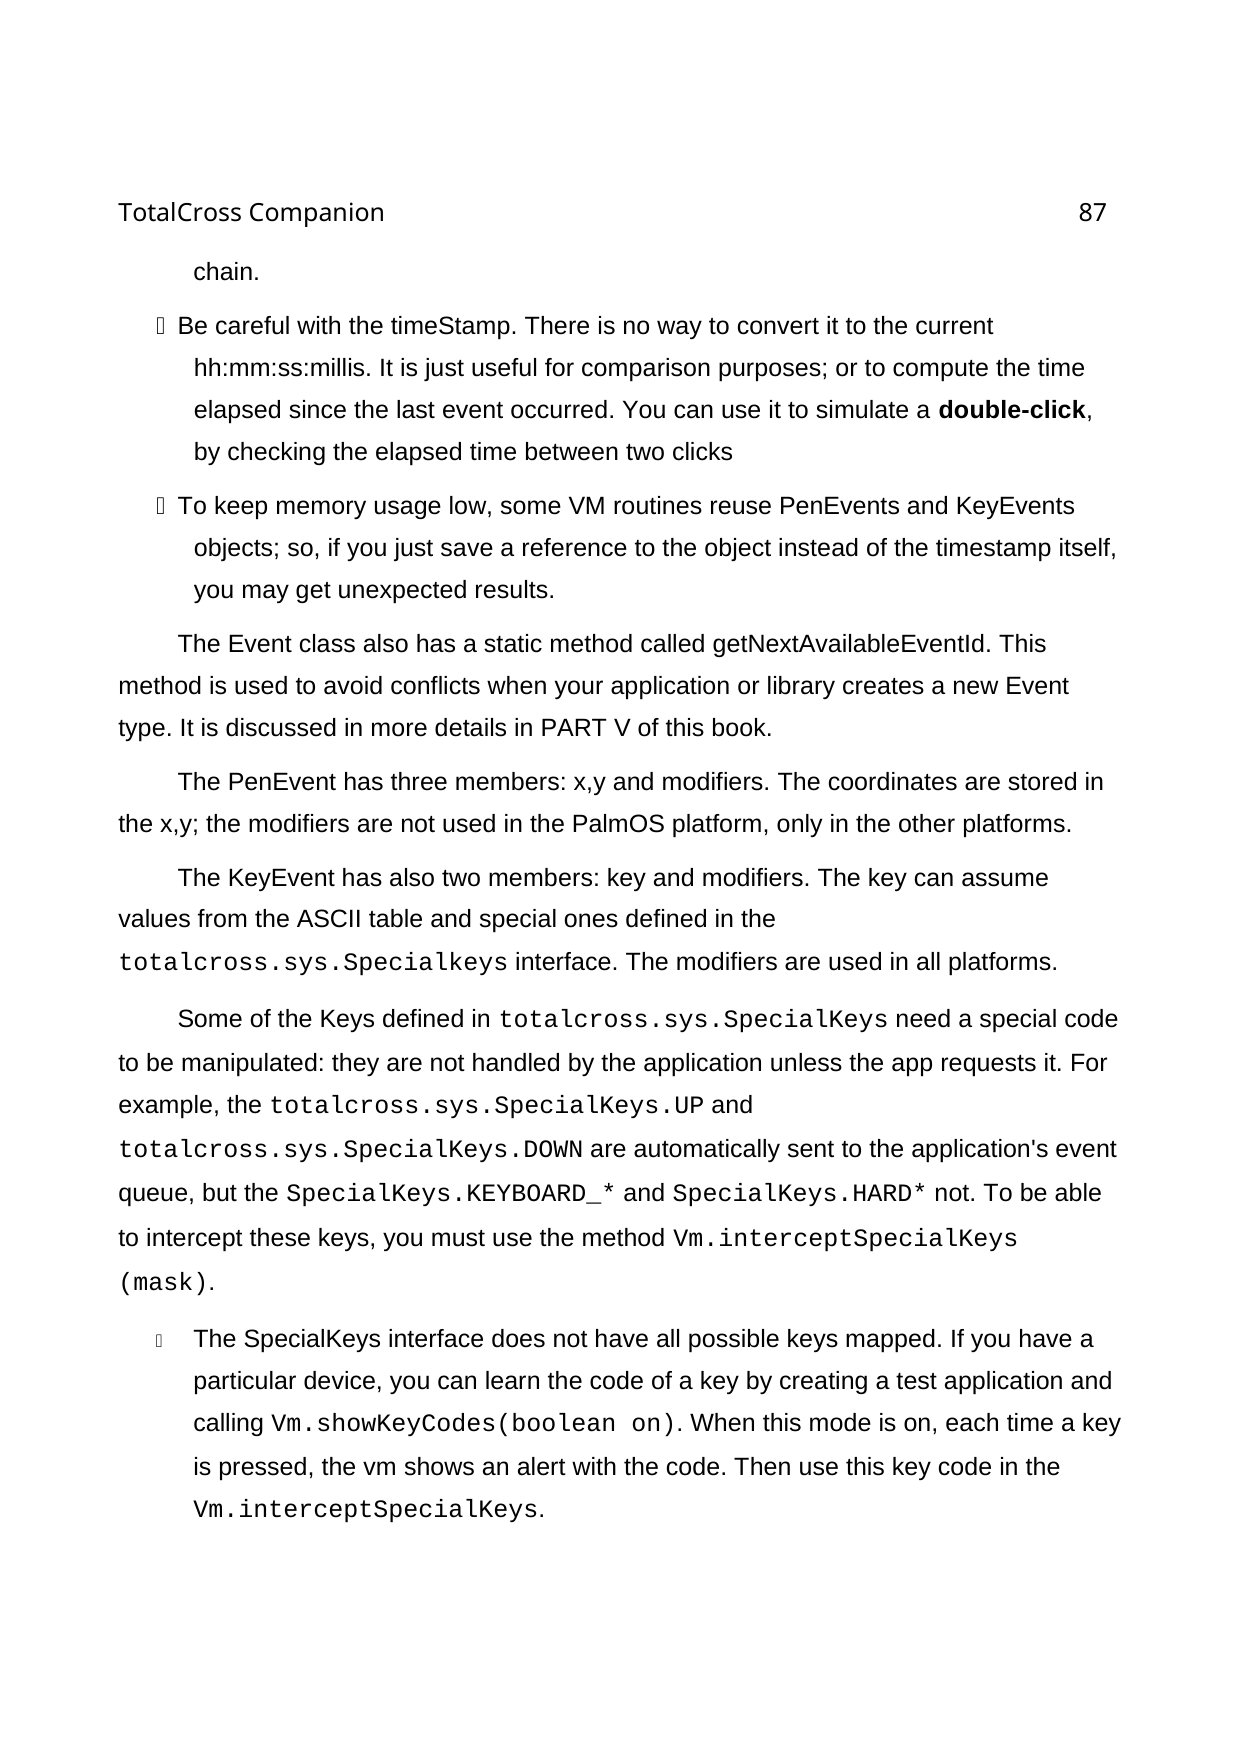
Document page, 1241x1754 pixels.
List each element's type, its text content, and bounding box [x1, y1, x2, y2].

text Some of the Keys defined in totalcross.sys.SpecialKeys need a special code to be manipulated: they are not handled by the application unless the app requests it. For example, the totalcross.sys.SpecialKeys.UP and totalcross.sys.SpecialKeys.DOWN are automatically sent to the application's event queue, but the SpecialKeys.KEYBOARD_* and SpecialKeys.HARD* not. To be able to intercept these keys, you must use the method Vm.interceptSpecialKeys (mask). [118, 1004, 1122, 1298]
list To keep memory usage low, some VM routines reuse PenEvents and KeyEvents objects; so, if you just save a reference to the object instead of the timestamp itself, you may get unexpected results. [156, 492, 1122, 604]
text The PenEvent has three members: x,y and modifiers. The coordinates are stored in the x,y; the modifiers are not used in the PalmOS platform, only in the other platforms. [118, 768, 1122, 838]
list chain. [156, 258, 1122, 286]
text The Event class also has a static method called getNextAvailableEventId. This method is used to avoid conflicts when your application or library creates a new Event type. It is discussed in more details in PART V of this book. [118, 630, 1122, 742]
list Be careful with the timeStamp. There is no way to convert it to the current hh:mm:ss:millis. It is just useful for comparison purposes; or to compute the time elapsed since the last event occurred. You can use it to simulate a double-click, by checking the elapsed time between two clicks [156, 312, 1122, 466]
text The KeyEvent has also two members: key and modifiers. The key can assume values from the ASCII table and special ones defined in the totalcross.sys.Specialkeys interface. The modifiers are used in all platforms. [118, 863, 1122, 978]
list The SpecialKeys interface does not have all possible keys mapped. If you have a particular device, you can learn the code of a key by creating a test application and calling Vm.showKeyCodes(boolean on). When this mode is on, each time a key is pressed, the vm shows an alert with the code. Then use this key code in the Vm.interceptSpecialKeys. [156, 1325, 1122, 1525]
